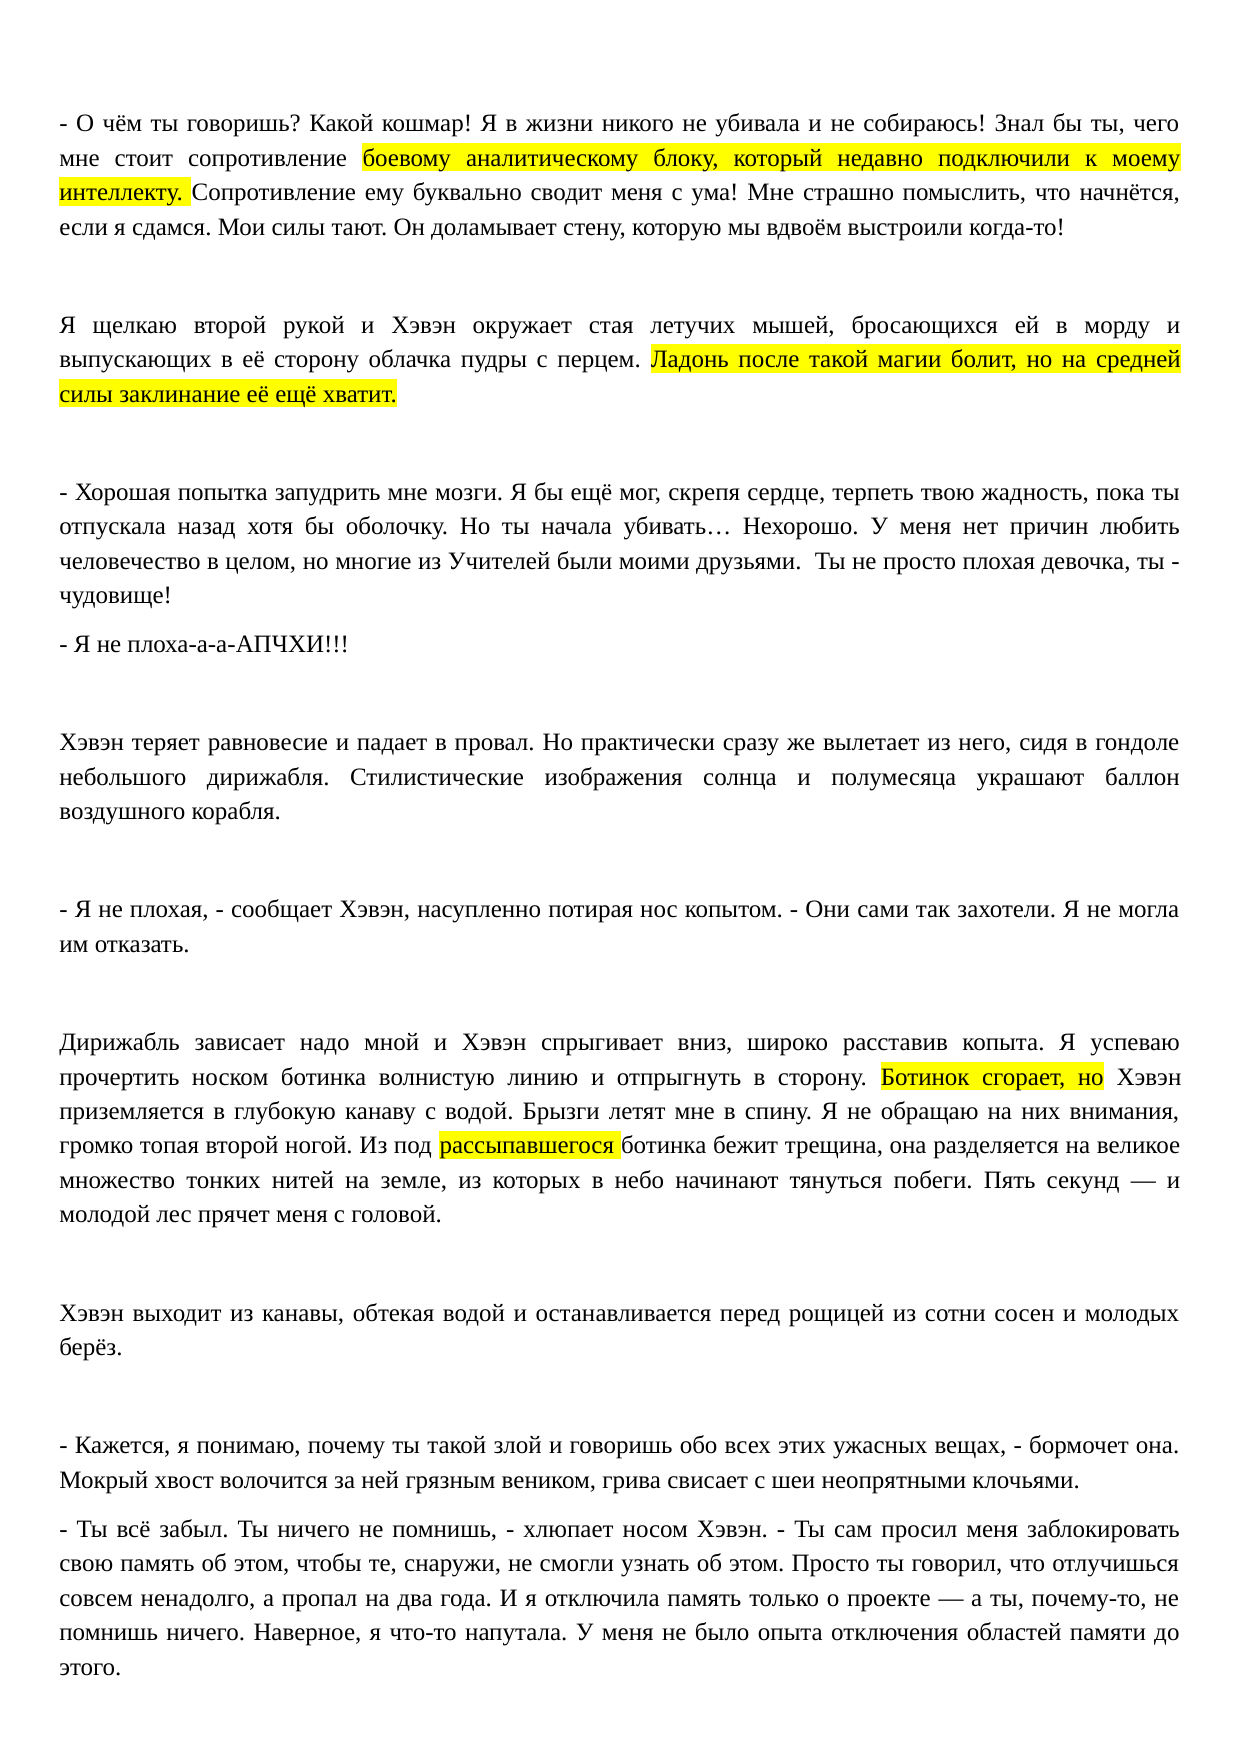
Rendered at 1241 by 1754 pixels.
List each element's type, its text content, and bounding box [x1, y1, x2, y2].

text - Я не плоха-а-а-АПЧХИ!!! [59, 629, 1181, 658]
text Хэвэн выходит из канавы, обтекая водой и останавливается перед рощицей из сотни сосен и молодых берёз. [59, 1298, 1181, 1361]
text - Кажется, я понимаю, почему ты такой злой и говоришь обо всех этих ужасных вещах, - бормочет она. Мокрый хвост волочится за ней грязным веником, грива свисает с шеи неопрятными клочьями. [59, 1430, 1181, 1493]
text - О чём ты говоришь? Какой кошмар! Я в жизни никого не убивала и не собираюсь! Знал бы ты, чего мне стоит сопротивление боевому аналитическому блоку, который недавно подключили к моему интеллекту. Сопротивление ему буквально сводит меня с ума! Мне страшно помыслить, что начнётся, если я сдамся. Мои силы тают. Он доламывает стену, которую мы вдвоём выстроили когда-то! [59, 108, 1181, 240]
text - Я не плохая, - сообщает Хэвэн, насупленно потирая нос копытом. - Они сами так захотели. Я не могла им отказать. [59, 894, 1181, 958]
text - Хорошая попытка запудрить мне мозги. Я бы ещё мог, скрепя сердце, терпеть твою жадность, пока ты отпускала назад хотя бы оболочку. Но ты начала убивать… Нехорошо. У меня нет причин любить человечество в целом, но многие из Учителей были моими друзьями. Ты не просто плохая девочка, ты - чудовище! [59, 477, 1181, 609]
text Дирижабль зависает надо мной и Хэвэн спрыгивает вниз, широко расставив копыта. Я успеваю прочертить носком ботинка волнистую линию и отпрыгнуть в сторону. Ботинок сгорает, но Хэвэн приземляется в глубокую канаву с водой. Брызги летят мне в спину. Я не обращаю на них внимания, громко топая второй ногой. Из под рассыпавшегося ботинка бежит трещина, она разделяется на великое множество тонких нитей на земле, из которых в небо начинают тянуться побеги. Пять секунд — и молодой лес прячет меня с головой. [59, 1027, 1181, 1228]
text Хэвэн теряет равновесие и падает в провал. Но практически сразу же вылетает из него, сидя в гондоле небольшого дирижабля. Стилистические изображения солнца и полумесяца украшают баллон воздушного корабля. [59, 727, 1181, 825]
text Я щелкаю второй рукой и Хэвэн окружает стая летучих мышей, бросающихся ей в морду и выпускающих в её сторону облачка пудры с перцем. Ладонь после такой магии болит, но на средней силы заклинание её ещё хватит. [59, 310, 1181, 407]
text - Ты всё забыл. Ты ничего не помнишь, - хлюпает носом Хэвэн. - Ты сам просил меня заблокировать свою память об этом, чтобы те, снаружи, не смогли узнать об этом. Просто ты говорил, что отлучишься совсем ненадолго, а пропал на два года. И я отключила память только о проекте — а ты, почему-то, не помнишь ничего. Наверное, я что-то напутала. У меня не было опыта отключения областей памяти до этого. [59, 1514, 1181, 1680]
